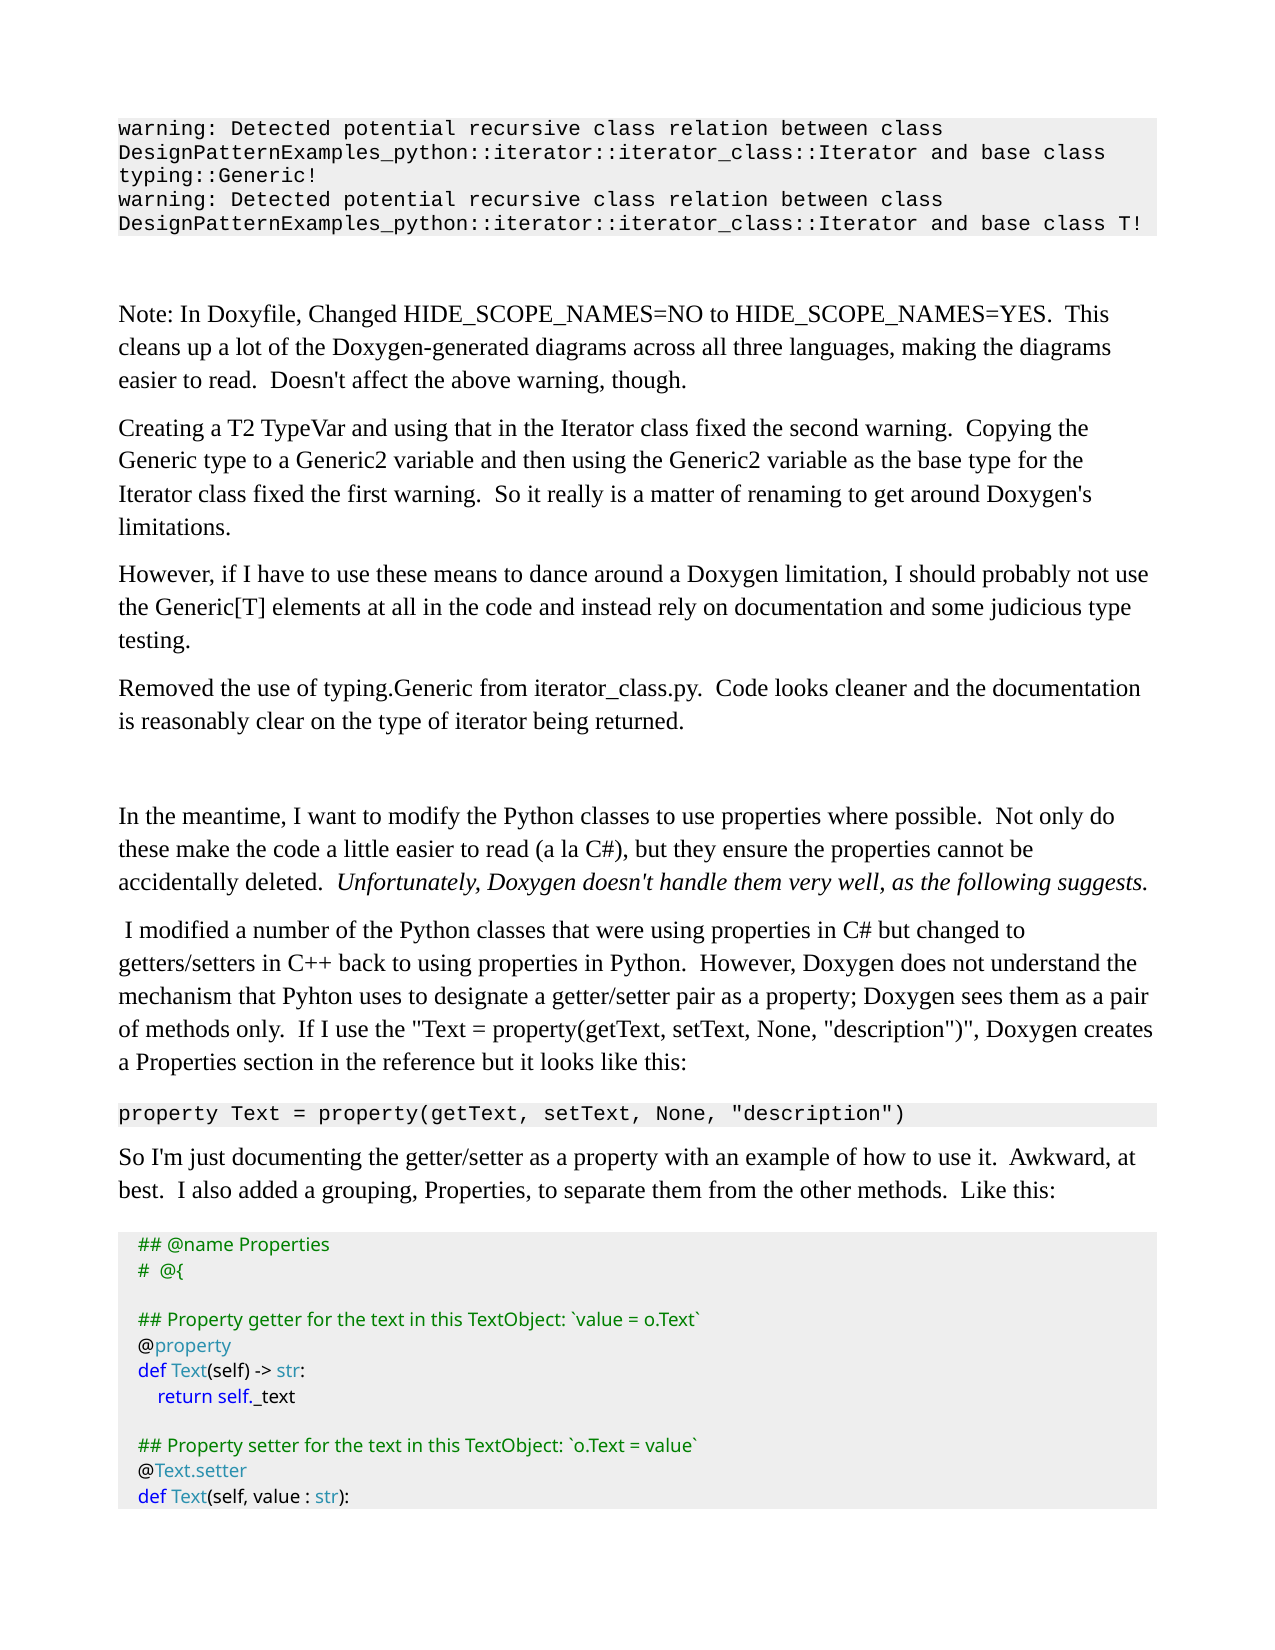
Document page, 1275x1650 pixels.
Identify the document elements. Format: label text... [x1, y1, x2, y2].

text However, if I have to use these means to dance around a Doxygen limitation, I should probably not use the Generic[T] elements at all in the code and instead rely on documentation and some judicious type testing. [118, 559, 1157, 654]
text So I'm just documenting the getter/setter as a property with an example of how to use it. Awkward, at best. I also added a grouping, Properties, to separate them from the other methods. Like this: [118, 1142, 1157, 1204]
text Removed the use of typing.Generic from iterator_class.py. Code looks cleaner and the documentation is reasonably clear on the type of iterator being returned. [118, 673, 1157, 735]
text def Text(self, value : str): [118, 1483, 1157, 1509]
text @property [118, 1332, 1157, 1357]
text ## Property getter for the text in this TextObject: `value = o.Text` [118, 1306, 1157, 1332]
text property Text = property(getText, setText, None, "description") [118, 1103, 1157, 1127]
text ## @name Properties [118, 1232, 1157, 1257]
text Creating a T2 TypeVar and using that in the Iterator class fixed the second warning. Copying the Generic type to a Generic2 variable and then using the Generic2 variable as the base type for the Iterator class fixed the first warning. So it really is a matter of renaming to get around Doxygen's limitations. [118, 413, 1157, 540]
text # @{ [118, 1257, 1157, 1283]
text In the meantime, I want to modify the Python classes to use properties where possible. Not only do these make the code a little easier to read (a la C#), but they ensure the properties cannot be accidentally deleted. Unfortunately, Doxygen doesn't handle them very well, as the following suggests. [118, 801, 1157, 896]
text Note: In Doxyfile, Changed HIDE_SCOPE_NAMES=NO to HIDE_SCOPE_NAMES=YES. This cleans up a lot of the Doxygen-generated diagrams across all three languages, making the diagrams easier to read. Doesn't affect the above warning, though. [118, 299, 1157, 394]
text return self._text [118, 1383, 1157, 1408]
text I modified a number of the Python classes that were using properties in C# but changed to getters/setters in C++ back to using properties in Python. However, Doxygen does not understand the mechanism that Pyhton uses to designate a getter/setter pair as a property; Doxygen sees them as a pair of methods only. If I use the "Text = property(getText, setText, None, "description")", Doxygen creates a Properties section in the reference but it looks like this: [118, 915, 1157, 1076]
text warning: Detected potential recursive class relation between class DesignPatternExamples_python::iterator::iterator_class::Iterator and base class typing::Generic! [118, 118, 1157, 189]
text @Text.setter [118, 1458, 1157, 1483]
text def Text(self) -> str: [118, 1357, 1157, 1383]
text ## Property setter for the text in this TextObject: `o.Text = value` [118, 1432, 1157, 1458]
text warning: Detected potential recursive class relation between class DesignPatternExamples_python::iterator::iterator_class::Iterator and base class T! [118, 189, 1157, 236]
